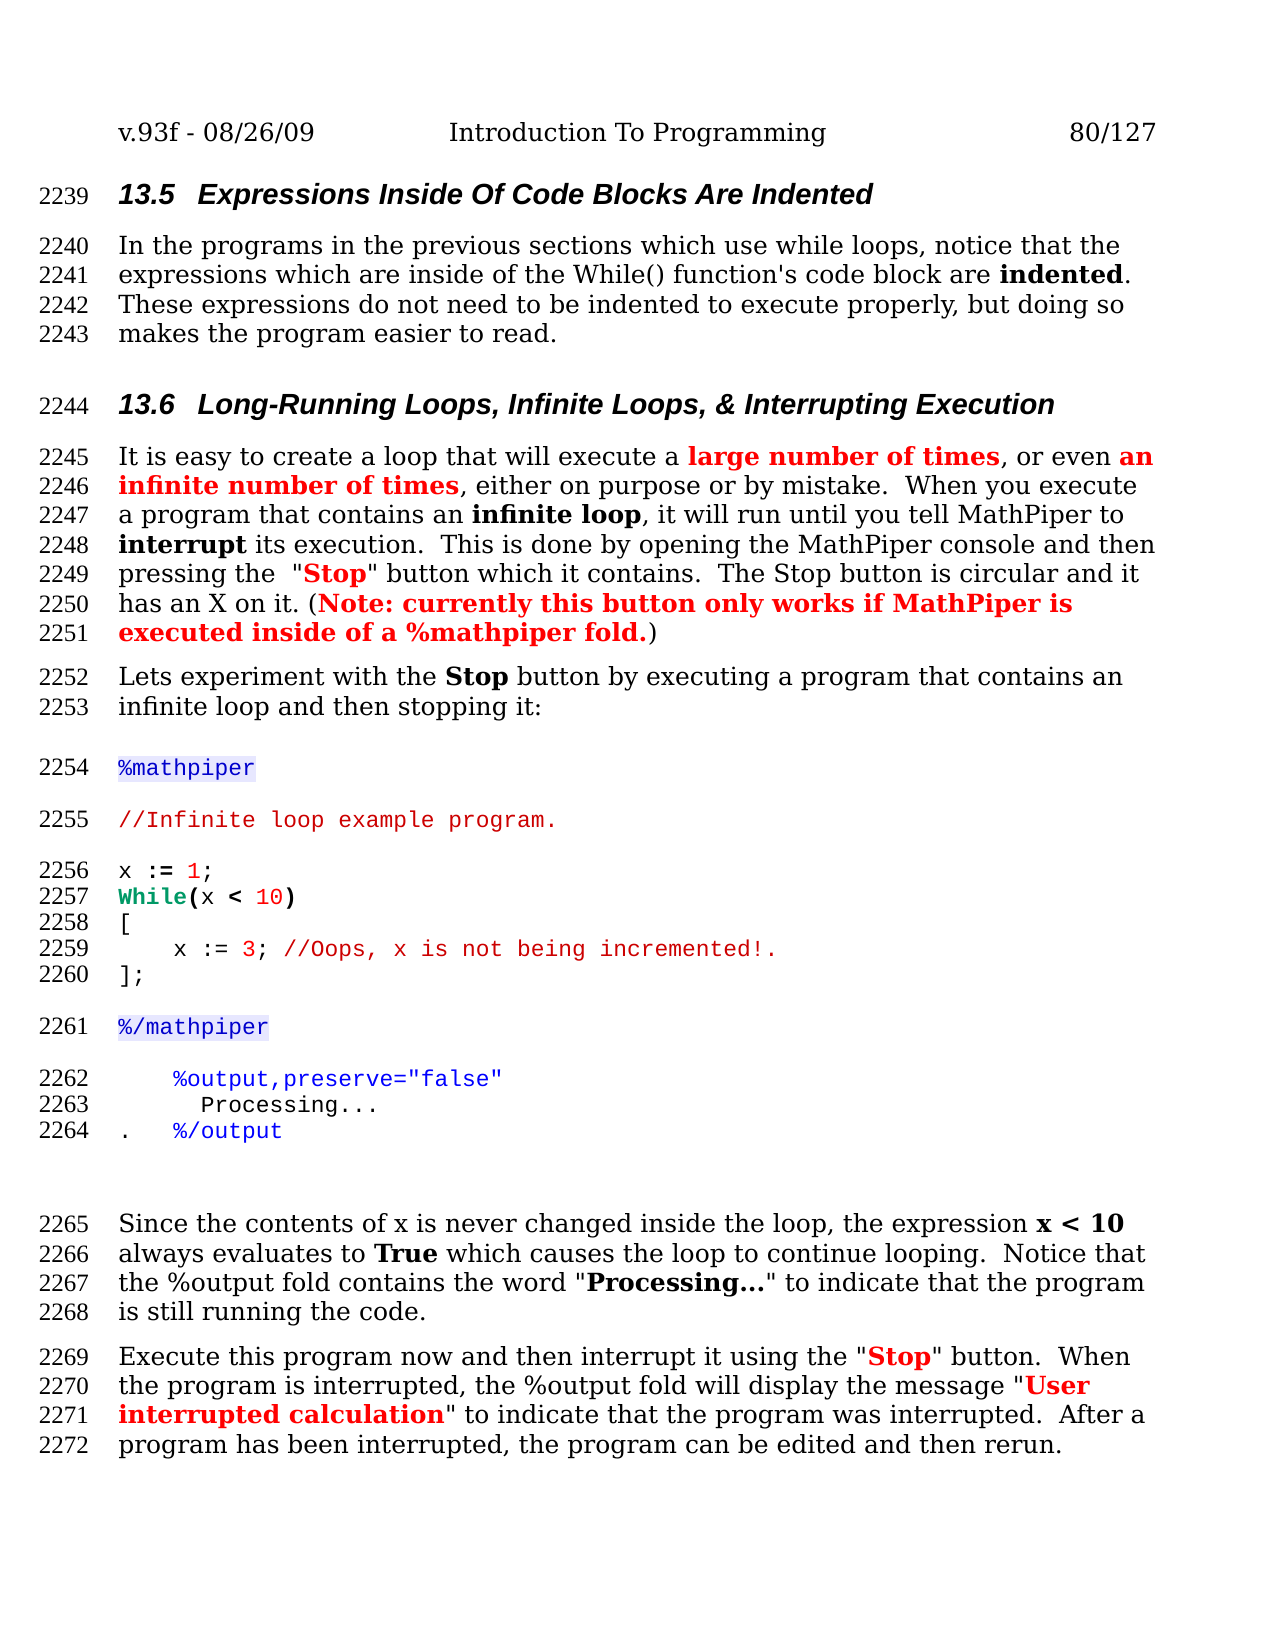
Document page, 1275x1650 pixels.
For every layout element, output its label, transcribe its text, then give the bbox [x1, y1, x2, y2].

text In the programs in the previous sections which use while loops, notice that the expressions which are inside of the While() function's code block are indented. These expressions do not need to be indented to execute properly, but doing so makes the program easier to read. [118, 231, 1157, 348]
text It is easy to create a loop that will execute a large number of times, or even an infinite number of times, either on purpose or by mistake. When you execute a program that contains an infinite loop, it will run until you tell MathPiper to interrupt its execution. This is done by opening the MathPiper console and then pressing the "Stop" button which it contains. The Stop button is circular and it has an X on it. (Note: currently this button only works if MathPiper is executed inside of a %mathpiper fold.) [118, 442, 1157, 647]
text //Infinite loop example program. [118, 808, 1157, 834]
subtitle Long-Running Loops, Infinite Loops, & Interrupting Execution [118, 387, 1157, 421]
text %output,preserve="false" [118, 1067, 1157, 1093]
text [ [118, 912, 1157, 938]
text Execute this program now and then interrupt it using the "Stop" button. When the program is interrupted, the %output fold will display the message "User interrupted calculation" to indicate that the program was interrupted. After a program has been interrupted, the program can be edited and then rerun. [118, 1342, 1157, 1459]
text x := 3; //Oops, x is not being incremented!. [118, 938, 1157, 963]
text While(x < 10) [118, 886, 1157, 912]
subtitle Expressions Inside Of Code Blocks Are Indented [118, 177, 1157, 210]
text Since the contents of x is never changed inside the loop, the expression x < 10 always evaluates to True which causes the loop to continue looping. Notice that the %output fold contains the word "Processing..." to indicate that the program is still running the code. [118, 1209, 1157, 1327]
text x := 1; [118, 860, 1157, 886]
text . %/output [118, 1119, 1157, 1145]
text %mathpiper [118, 756, 1157, 782]
text Lets experiment with the Stop button by executing a program that contains an infinite loop and then stopping it: [118, 662, 1157, 721]
text ]; [118, 963, 1157, 989]
text %/mathpiper [118, 1015, 1157, 1041]
text Processing... [118, 1093, 1157, 1119]
